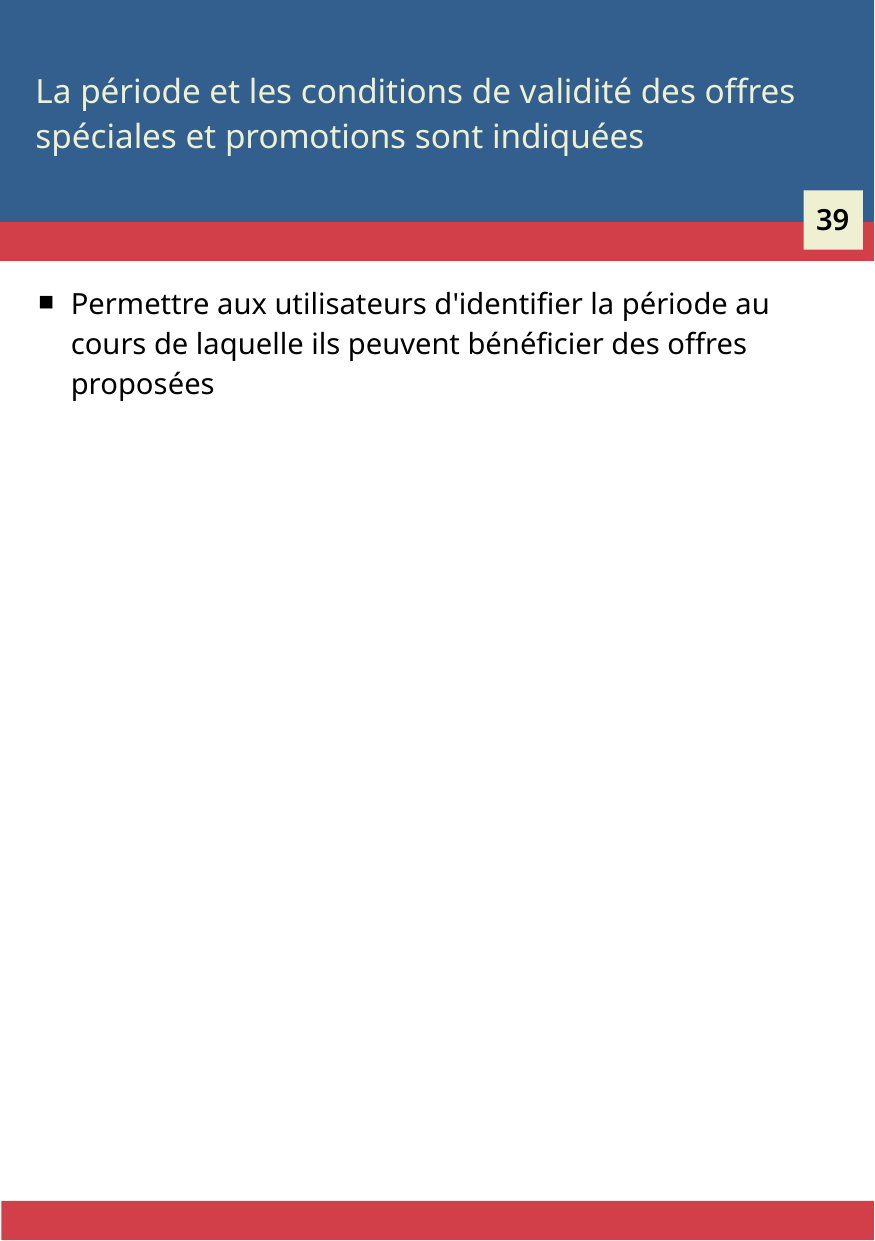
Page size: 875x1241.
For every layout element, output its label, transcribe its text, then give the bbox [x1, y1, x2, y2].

text_box 39 [803, 188, 863, 249]
list Permettre aux utilisateurs d'identifier la période au cours de laquelle ils peuvent bénéficier des offres proposées [23, 283, 839, 1111]
title La période et les conditions de validité des offres spéciales et promotions sont indiquées [35, 13, 839, 213]
